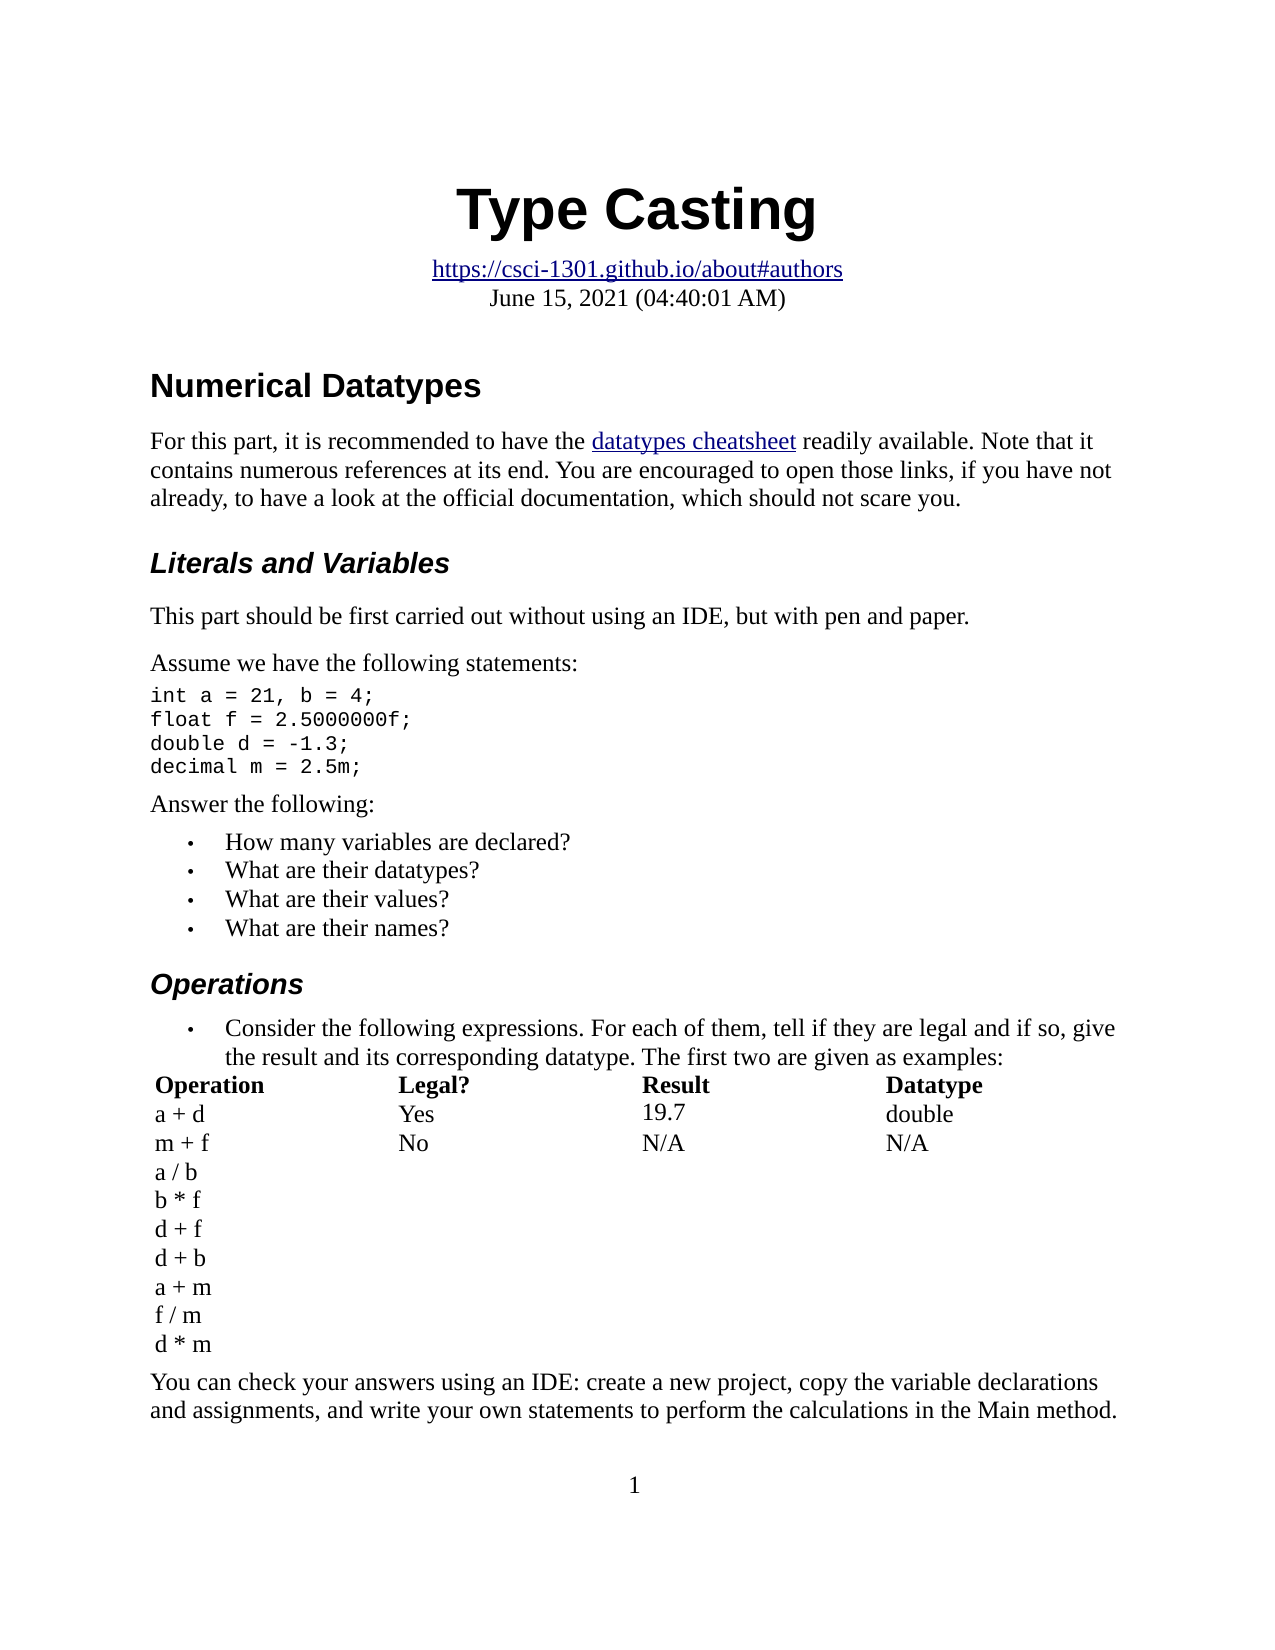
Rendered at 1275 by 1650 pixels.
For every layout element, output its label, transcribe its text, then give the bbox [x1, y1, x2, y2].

list How many variables are declared? [187, 827, 1125, 856]
table_cell [638, 1185, 881, 1214]
table_cell [881, 1272, 1125, 1300]
table_cell d + f [150, 1214, 394, 1243]
table_cell [881, 1185, 1125, 1214]
subtitle Literals and Variables [150, 546, 1125, 580]
table_cell [881, 1329, 1125, 1358]
table_cell [394, 1300, 637, 1329]
table_cell [881, 1243, 1125, 1272]
table_cell Yes [394, 1099, 637, 1128]
table_cell [638, 1243, 881, 1272]
subtitle Numerical Datatypes [150, 366, 1125, 404]
text You can check your answers using an IDE: create a new project, copy the variable declarations and assignments, and write your own statements to perform the calculations in the Main method. [150, 1367, 1125, 1424]
table_header Result [638, 1070, 881, 1099]
table_cell a / b [150, 1157, 394, 1185]
text double d = -1.3; [150, 733, 1125, 756]
table_cell [881, 1214, 1125, 1243]
text Answer the following: [150, 789, 1125, 818]
table_cell [394, 1272, 637, 1300]
table_cell [638, 1214, 881, 1243]
table_cell [638, 1157, 881, 1185]
text June 15, 2021 (04:40:01 AM) [150, 283, 1125, 312]
table_cell b * f [150, 1185, 394, 1214]
table_cell m + f [150, 1128, 394, 1157]
table_cell d * m [150, 1329, 394, 1358]
title Type Casting [150, 175, 1125, 242]
text float f = 2.5000000f; [150, 709, 1125, 733]
subtitle Operations [150, 967, 1125, 1000]
table_cell a + m [150, 1272, 394, 1300]
table_cell N/A [638, 1128, 881, 1157]
table_header Legal? [394, 1070, 637, 1099]
table_cell [638, 1300, 881, 1329]
table_cell No [394, 1128, 637, 1157]
list What are their names? [187, 913, 1125, 942]
list What are their values? [187, 884, 1125, 913]
table_cell [394, 1185, 637, 1214]
table_cell [638, 1329, 881, 1358]
table_cell double [881, 1099, 1125, 1128]
text int a = 21, b = 4; [150, 686, 1125, 709]
table_cell [394, 1214, 637, 1243]
table_cell [881, 1157, 1125, 1185]
table_cell [638, 1099, 881, 1128]
list Consider the following expressions. For each of them, tell if they are legal and if so, give the result and its corresponding datatype. The first two are given as examples: [187, 1013, 1125, 1070]
text https://csci-1301.github.io/about#authors [150, 254, 1125, 283]
text For this part, it is recommended to have the datatypes cheatsheet readily available. Note that it contains numerous references at its end. You are encouraged to open those links, if you have not already, to have a look at the official documentation, which should not scare you. [150, 426, 1125, 512]
table_cell a + d [150, 1099, 394, 1128]
text Assume we have the following statements: [150, 648, 1125, 677]
text decimal m = 2.5m; [150, 756, 1125, 780]
table_cell d + b [150, 1243, 394, 1272]
table_cell [394, 1243, 637, 1272]
text This part should be first carried out without using an IDE, but with pen and paper. [150, 601, 1125, 630]
table_header Operation [150, 1070, 394, 1099]
table_cell [638, 1272, 881, 1300]
list What are their datatypes? [187, 856, 1125, 884]
table_cell [881, 1300, 1125, 1329]
table_cell N/A [881, 1128, 1125, 1157]
table_cell [394, 1329, 637, 1358]
table_header Datatype [881, 1070, 1125, 1099]
table_cell f / m [150, 1300, 394, 1329]
table_cell [394, 1157, 637, 1185]
